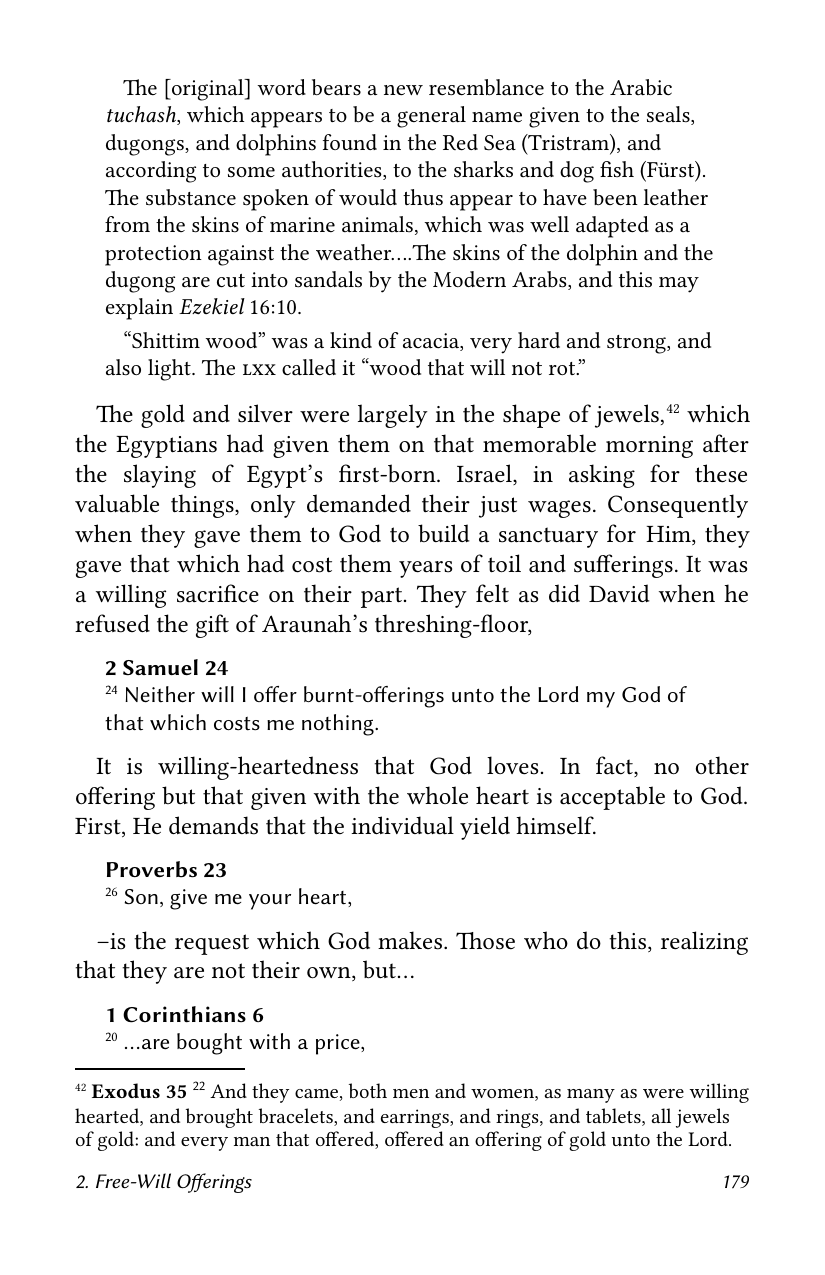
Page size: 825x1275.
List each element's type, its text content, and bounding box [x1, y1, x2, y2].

text The gold and silver were largely in the shape of jewels, which the Egyptians had given them on that memorable morning after the slaying of Egypt’s first-born. Israel, in asking for these valuable things, only demanded their just wages. Consequently when they gave them to God to build a sanctuary for Him, they gave that which had cost them years of toil and sufferings. It was a willing sacrifice on their part. They felt as did David when he refused the gift of Araunah’s threshing-floor, [75, 400, 750, 638]
text 24 Neither will I offer burnt-offerings unto the Lord my God of that which costs me nothing. [105, 682, 720, 736]
text 1 Corinthians 6 [105, 1001, 750, 1028]
text Exodus 35 22 And they came, both men and women, as many as were willing hearted, and brought bracelets, and earrings, and rings, and tablets, all jewels of gold: and every man that offered, offered an offering of gold unto the Lord. [75, 1078, 750, 1152]
text Proverbs 23 [105, 857, 750, 883]
text It is willing-heartedness that God loves. In fact, no other offering but that given with the whole heart is acceptable to God. First, He demands that the individual yield himself. [75, 752, 750, 840]
text “Shittim wood” was a kind of acacia, very hard and strong, and also light. The LXX called it “wood that will not rot.” [105, 328, 720, 381]
text 2 Samuel 24 [105, 654, 750, 681]
text –is the request which God makes. Those who do this, realizing that they are not their own, but… [75, 927, 750, 985]
text 20 ...are bought with a price, [105, 1029, 720, 1055]
text The [original] word bears a new resemblance to the Arabic tuchash, which appears to be a general name given to the seals, dugongs, and dolphins found in the Red Sea (Tristram), and according to some authorities, to the sharks and dog fish (Fürst). The substance spoken of would thus appear to have been leather from the skins of marine animals, which was well adapted as a protection against the weather….The skins of the dolphin and the dugong are cut into sandals by the Modern Arabs, and this may explain Ezekiel 16:10. [105, 75, 720, 320]
text 26 Son, give me your heart, [105, 884, 720, 910]
